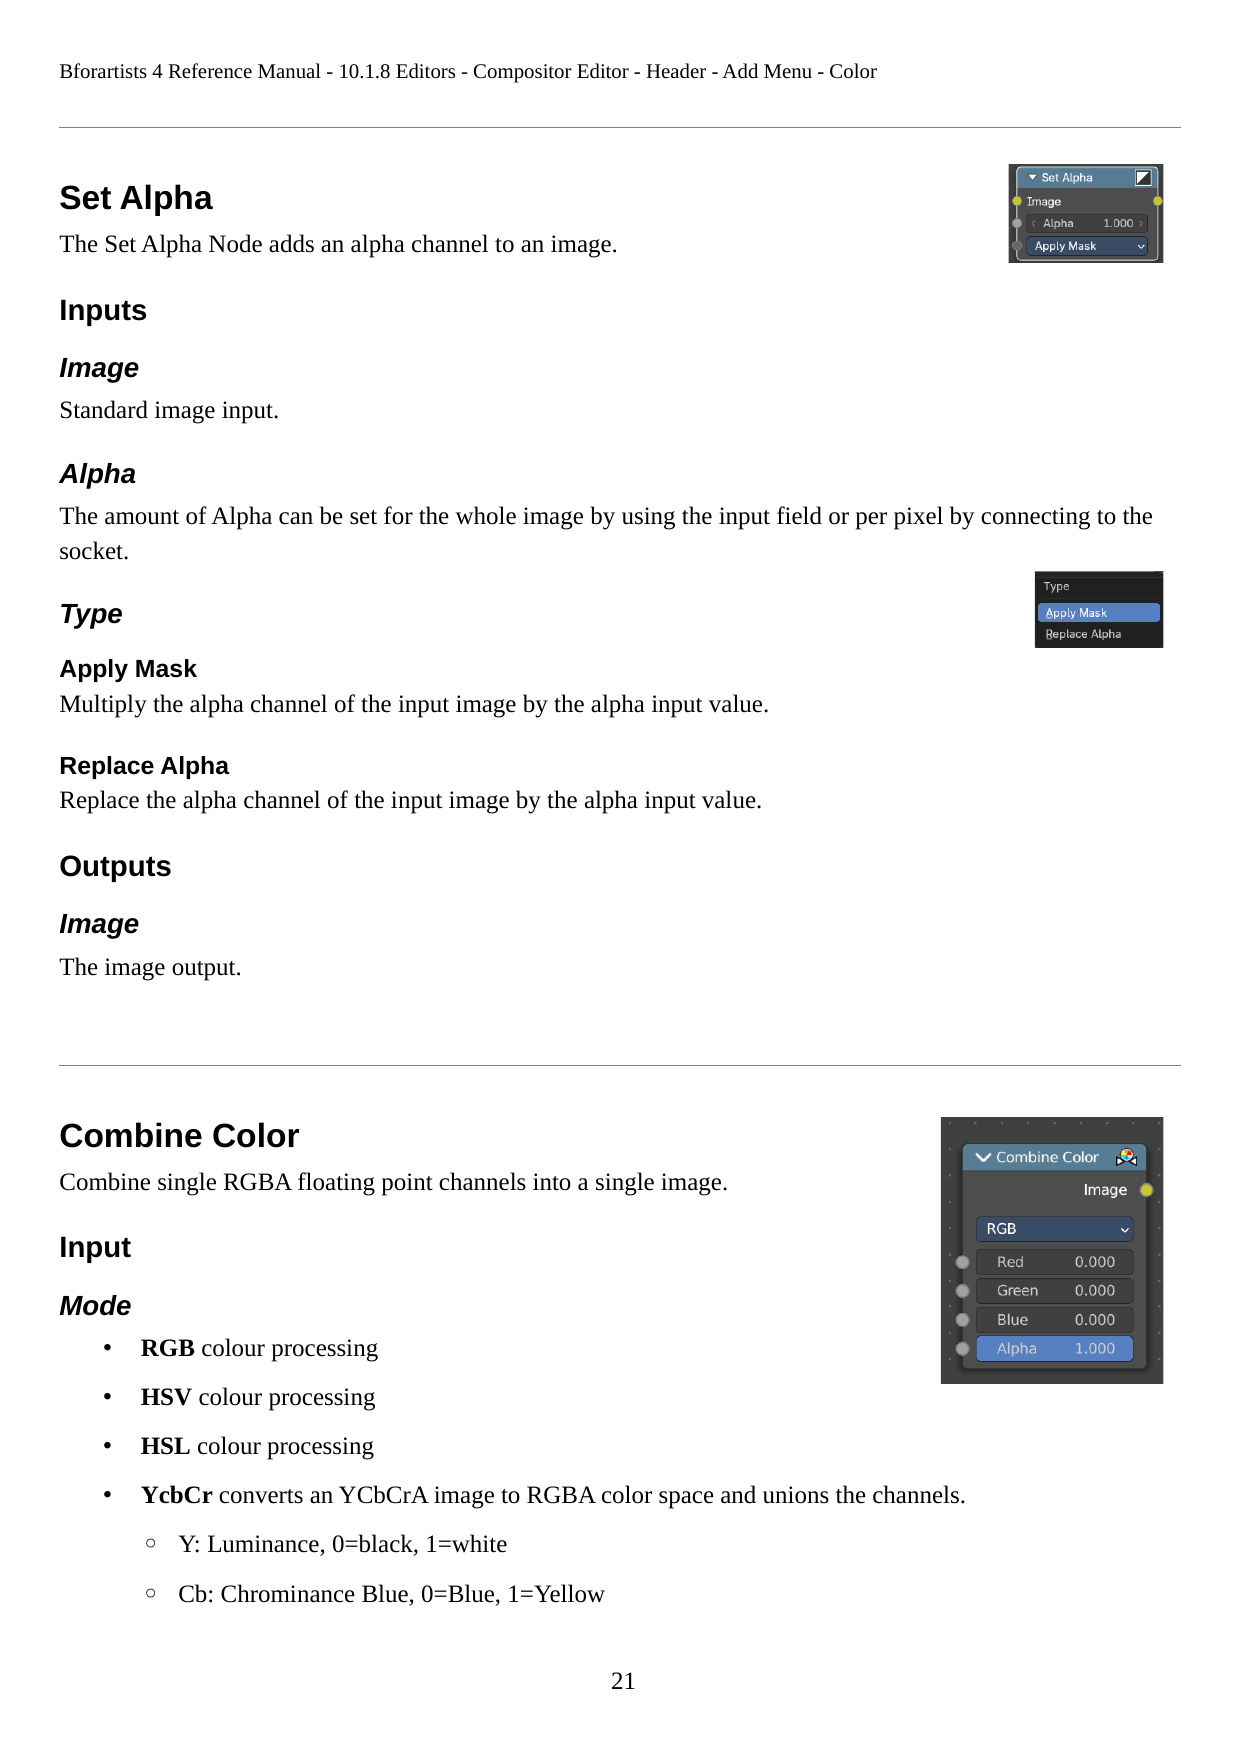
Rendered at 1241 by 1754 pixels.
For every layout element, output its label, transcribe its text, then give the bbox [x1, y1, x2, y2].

list [1164, 1333, 1181, 1362]
subtitle Combine Color [59, 1115, 1181, 1154]
subtitle Alpha [59, 457, 1181, 489]
picture [1008, 164, 1164, 263]
subtitle Image [59, 351, 1181, 383]
subtitle Inputs [59, 292, 1181, 326]
text Standard image input. [59, 396, 1181, 424]
list Y: Luminance, 0=black, 1=white [141, 1529, 1181, 1558]
text The image output. [59, 952, 1181, 981]
subtitle Type [59, 597, 1034, 629]
subtitle Mode [59, 1289, 940, 1321]
text The Set Alpha Node adds an alpha channel to an image. [59, 229, 1008, 257]
list RGB colour processing [103, 1333, 940, 1362]
subtitle [1164, 178, 1181, 216]
subtitle [1164, 597, 1181, 629]
subtitle [1164, 1230, 1181, 1264]
text Multiply the alpha channel of the input image by the alpha input value. [59, 689, 1181, 718]
list Cb: Chrominance Blue, 0=Blue, 1=Yellow [141, 1579, 1181, 1607]
subtitle Replace Alpha [59, 751, 1181, 779]
text The amount of Alpha can be set for the whole image by using the input field or per pixel by connecting to the socket. [59, 501, 1181, 565]
picture [940, 1117, 1164, 1384]
subtitle Outputs [59, 849, 1181, 883]
text Replace the alpha channel of the input image by the alpha input value. [59, 786, 1181, 814]
subtitle Set Alpha [59, 178, 1008, 216]
subtitle Apply Mask [59, 654, 1181, 683]
subtitle Input [59, 1230, 940, 1264]
picture [1034, 571, 1164, 648]
subtitle Image [59, 908, 1181, 940]
text Combine single RGBA floating point channels into a single image. [59, 1167, 940, 1195]
subtitle [1164, 1289, 1181, 1321]
list HSL colour processing [103, 1431, 1181, 1460]
list HSV colour processing [103, 1382, 1181, 1411]
list YcbCr converts an YCbCrA image to RGBA color space and unions the channels. [103, 1481, 1181, 1509]
